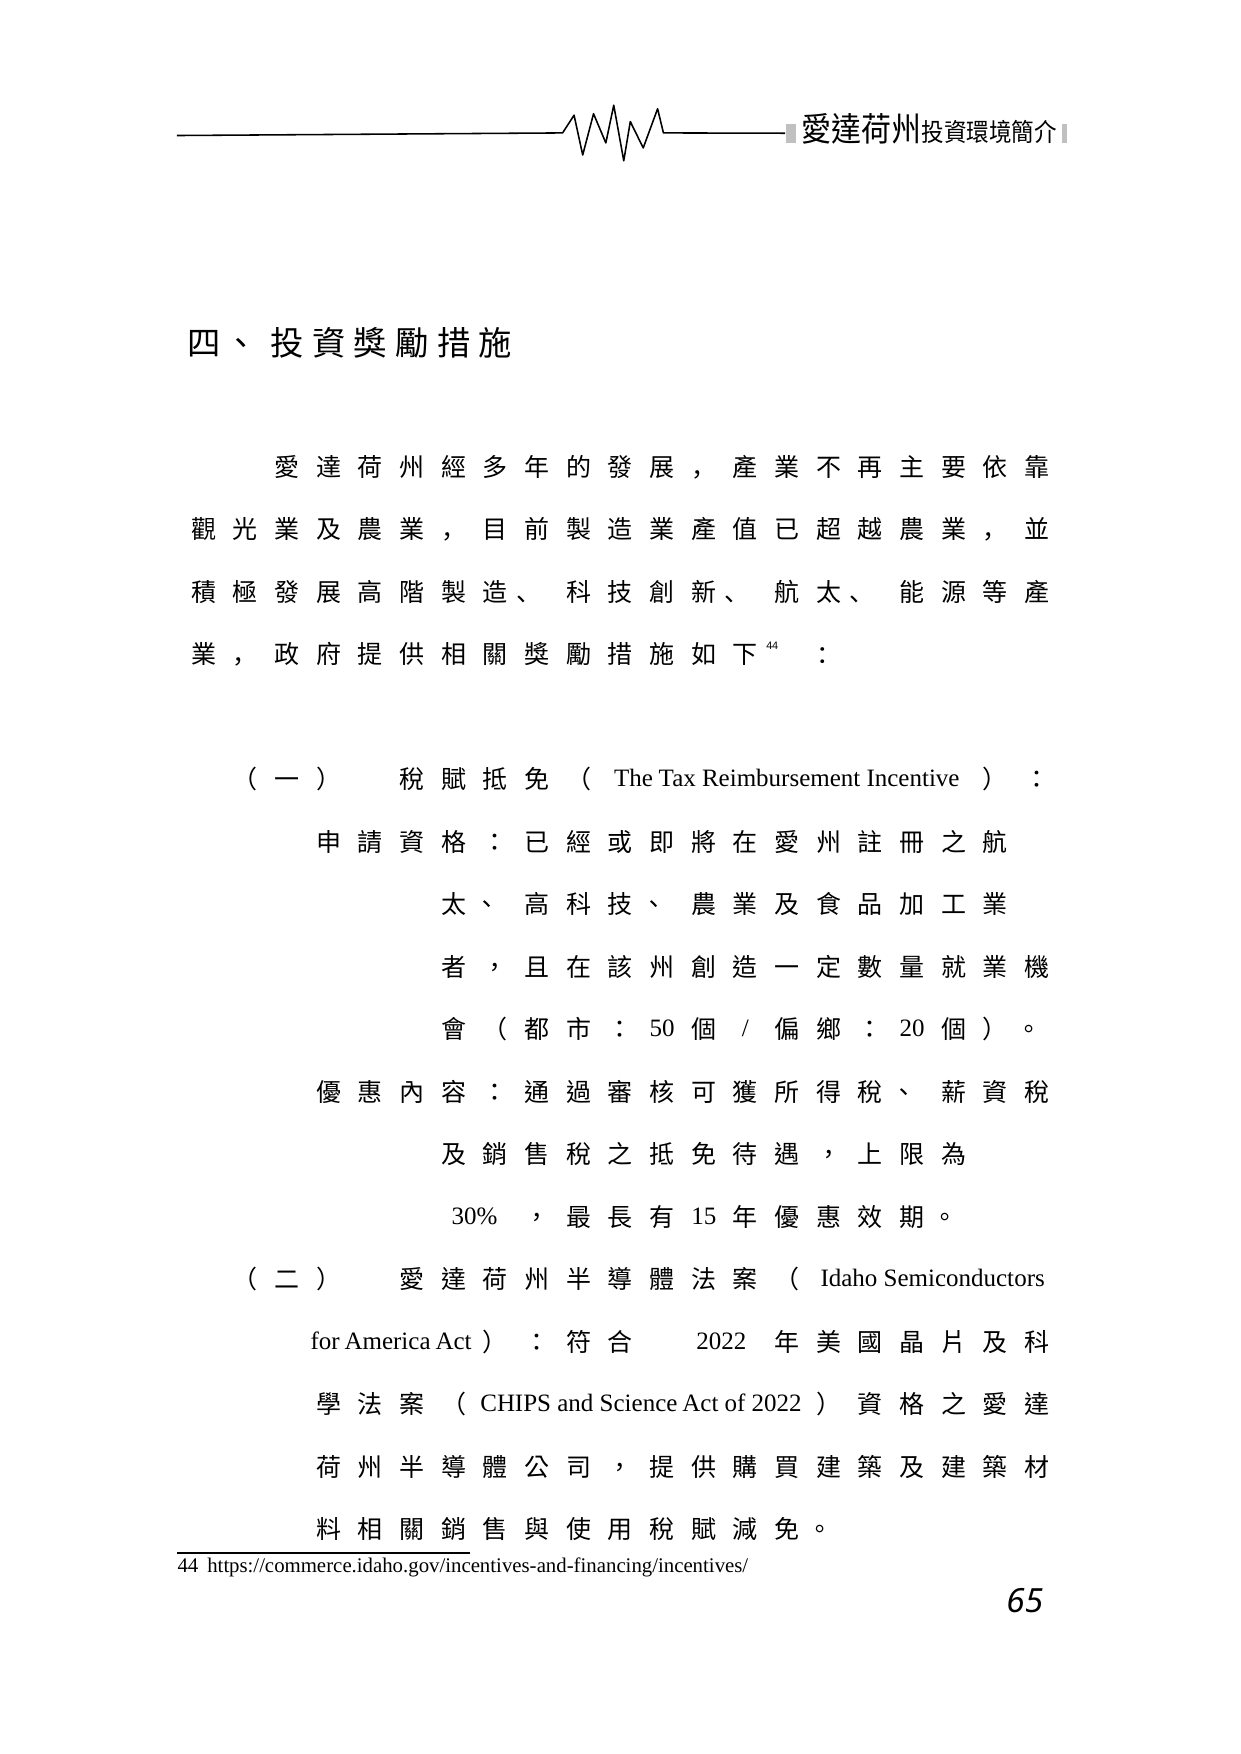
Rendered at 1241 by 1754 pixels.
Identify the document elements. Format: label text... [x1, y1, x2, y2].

text 愛達荷州經多年的發展，產業不再主要依靠觀光業及農業，目前製造業產值已超越農業，並積極發展高階製造、科技創新、航太、能源等產業，政府提供相關獎勵措施如下： [183, 424, 1058, 674]
text 四、投資獎勵措施 [183, 299, 1058, 361]
text 申請資格：已經或即將在愛州註冊之航太、高科技、農業及食品加工業者，且在該州創造一定數量就業機會（都市：50個/偏鄉：20個）。 [281, 799, 1058, 1049]
text 優惠內容：通過審核可獲所得稅、薪資稅及銷售稅之抵免待遇，上限為30%，最長有15年優惠效期。 [281, 1049, 1058, 1236]
text （一） 稅賦抵免（The Tax Reimbursement Incentive）： [207, 736, 1058, 799]
text （二） 愛達荷州半導體法案（Idaho Semiconductors for America Act）：符合 2022 年美國晶片及科學法案（CHIPS and Science Act of 2022）資格之愛達荷州半導體公司，提供購買建築及建築材料相關銷售與使用稅賦減免。 [207, 1236, 1058, 1549]
text https://commerce.idaho.gov/incentives-and-financing/incentives/ [177, 1553, 1063, 1577]
